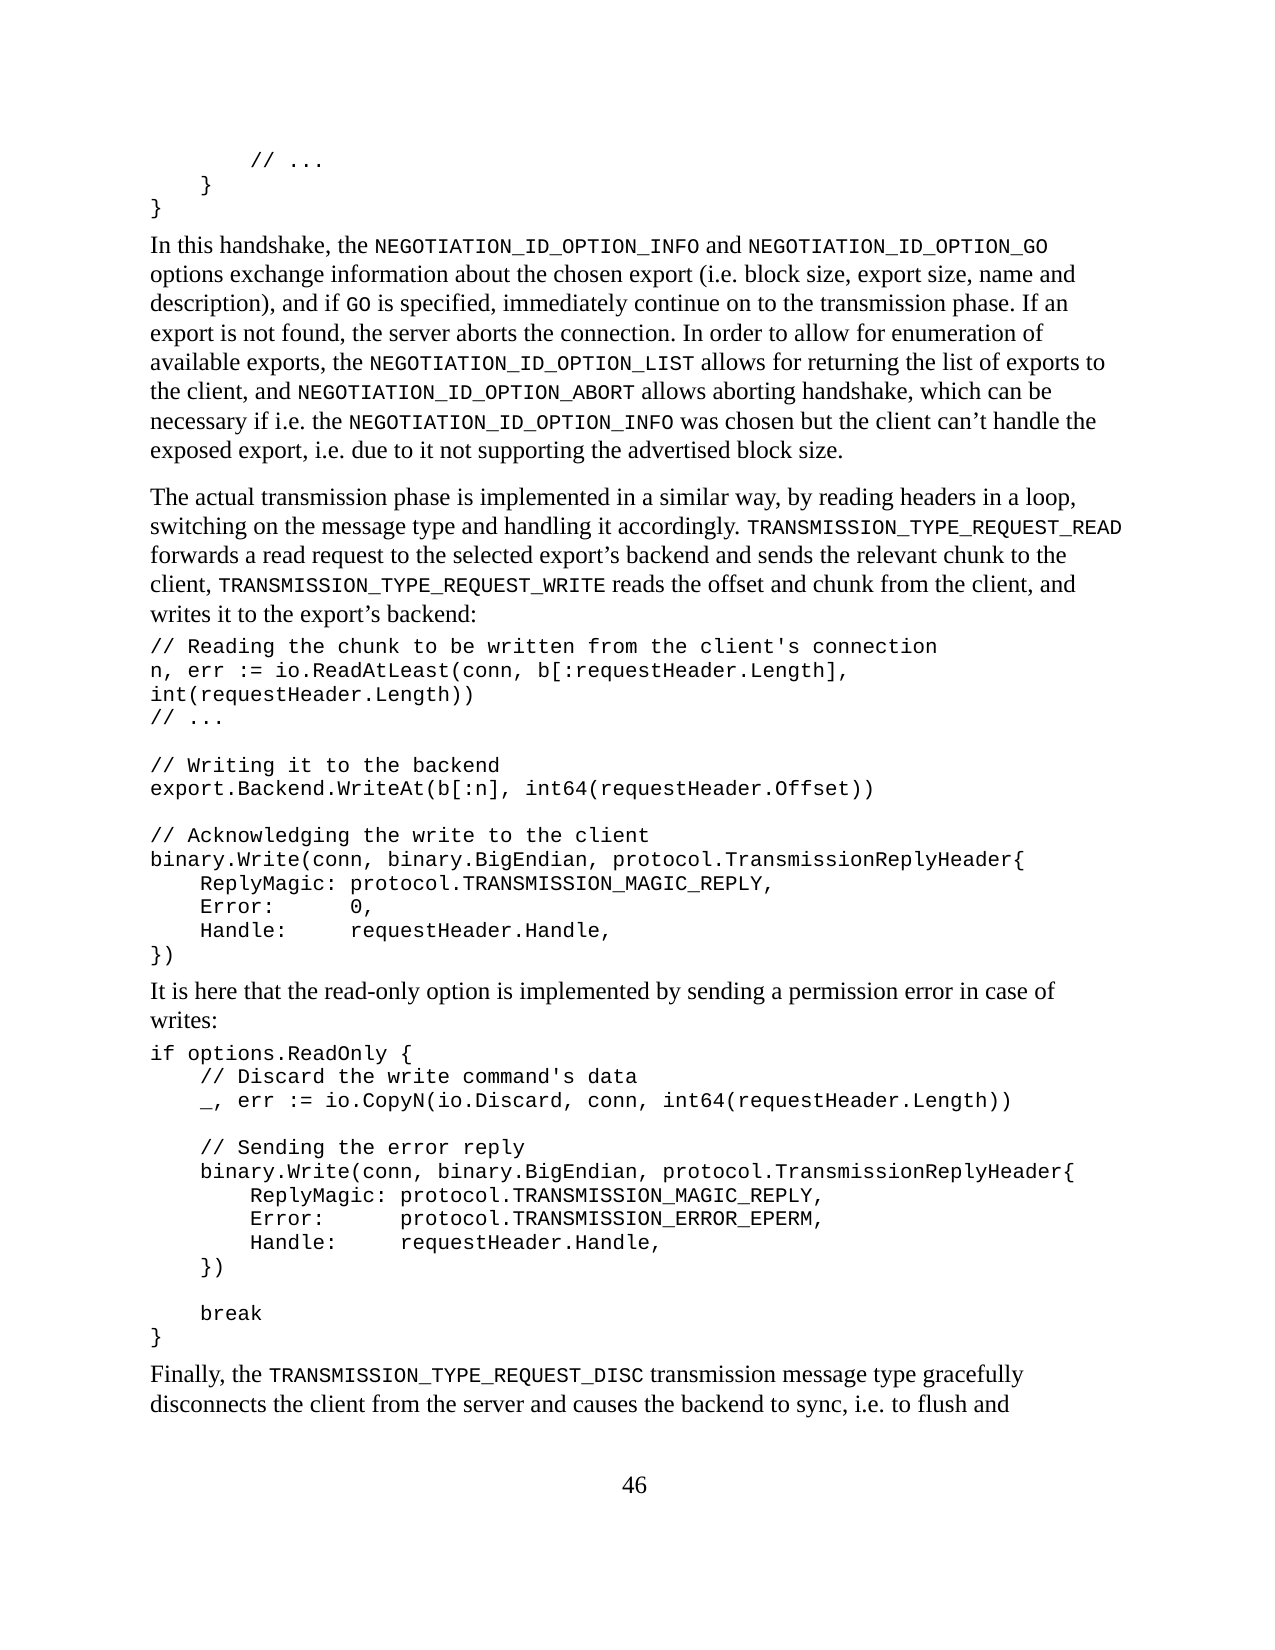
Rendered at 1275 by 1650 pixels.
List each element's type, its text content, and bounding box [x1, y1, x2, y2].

text // Discard the write command's data [150, 1066, 1125, 1090]
text In this handshake, the NEGOTIATION_ID_OPTION_INFO and NEGOTIATION_ID_OPTION_GO options exchange information about the chosen export (i.e. block size, export size, name and description), and if GO is specified, immediately continue on to the transmission phase. If an export is not found, the server aborts the connection. In order to allow for enumeration of available exports, the NEGOTIATION_ID_OPTION_LIST allows for returning the list of exports to the client, and NEGOTIATION_ID_OPTION_ABORT allows aborting handshake, which can be necessary if i.e. the NEGOTIATION_ID_OPTION_INFO was chosen but the client can’t handle the exposed export, i.e. due to it not supporting the advertised block size. [150, 230, 1125, 464]
text // Acknowledging the write to the client [150, 826, 1125, 849]
text Handle: requestHeader.Handle, [150, 1232, 1125, 1256]
text ReplyMagic: protocol.TRANSMISSION_MAGIC_REPLY, [150, 1185, 1125, 1208]
text }) [150, 944, 1125, 967]
text binary.Write(conn, binary.BigEndian, protocol.TransmissionReplyHeader{ [150, 849, 1125, 873]
text binary.Write(conn, binary.BigEndian, protocol.TransmissionReplyHeader{ [150, 1161, 1125, 1185]
text }) [150, 1256, 1125, 1279]
text n, err := io.ReadAtLeast(conn, b[:requestHeader.Length], int(requestHeader.Length)) [150, 660, 1125, 707]
text // Writing it to the backend [150, 754, 1125, 778]
text } [150, 174, 1125, 197]
text Handle: requestHeader.Handle, [150, 920, 1125, 944]
text The actual transmission phase is implemented in a similar way, by reading headers in a loop, switching on the message type and handling it accordingly. TRANSMISSION_TYPE_REQUEST_READ forwards a read request to the selected export’s backend and sends the relevant chunk to the client, TRANSMISSION_TYPE_REQUEST_WRITE reads the offset and chunk from the client, and writes it to the export’s backend: [150, 482, 1125, 627]
text export.Backend.WriteAt(b[:n], int64(requestHeader.Offset)) [150, 778, 1125, 802]
text } [150, 197, 1125, 221]
text // ... [150, 707, 1125, 731]
text Error: protocol.TRANSMISSION_ERROR_EPERM, [150, 1208, 1125, 1232]
text break [150, 1303, 1125, 1327]
text It is here that the read-only option is implemented by sending a permission error in case of writes: [150, 976, 1125, 1034]
text // Reading the chunk to be written from the client's connection [150, 636, 1125, 660]
text ReplyMagic: protocol.TRANSMISSION_MAGIC_REPLY, [150, 873, 1125, 896]
text Finally, the TRANSMISSION_TYPE_REQUEST_DISC transmission message type gracefully disconnects the client from the server and causes the backend to sync, i.e. to flush and [150, 1359, 1125, 1417]
text _, err := io.CopyN(io.Discard, conn, int64(requestHeader.Length)) [150, 1090, 1125, 1114]
text Error: 0, [150, 896, 1125, 920]
text // Sending the error reply [150, 1137, 1125, 1161]
text } [150, 1327, 1125, 1350]
text if options.ReadOnly { [150, 1043, 1125, 1066]
text // ... [150, 150, 1125, 174]
